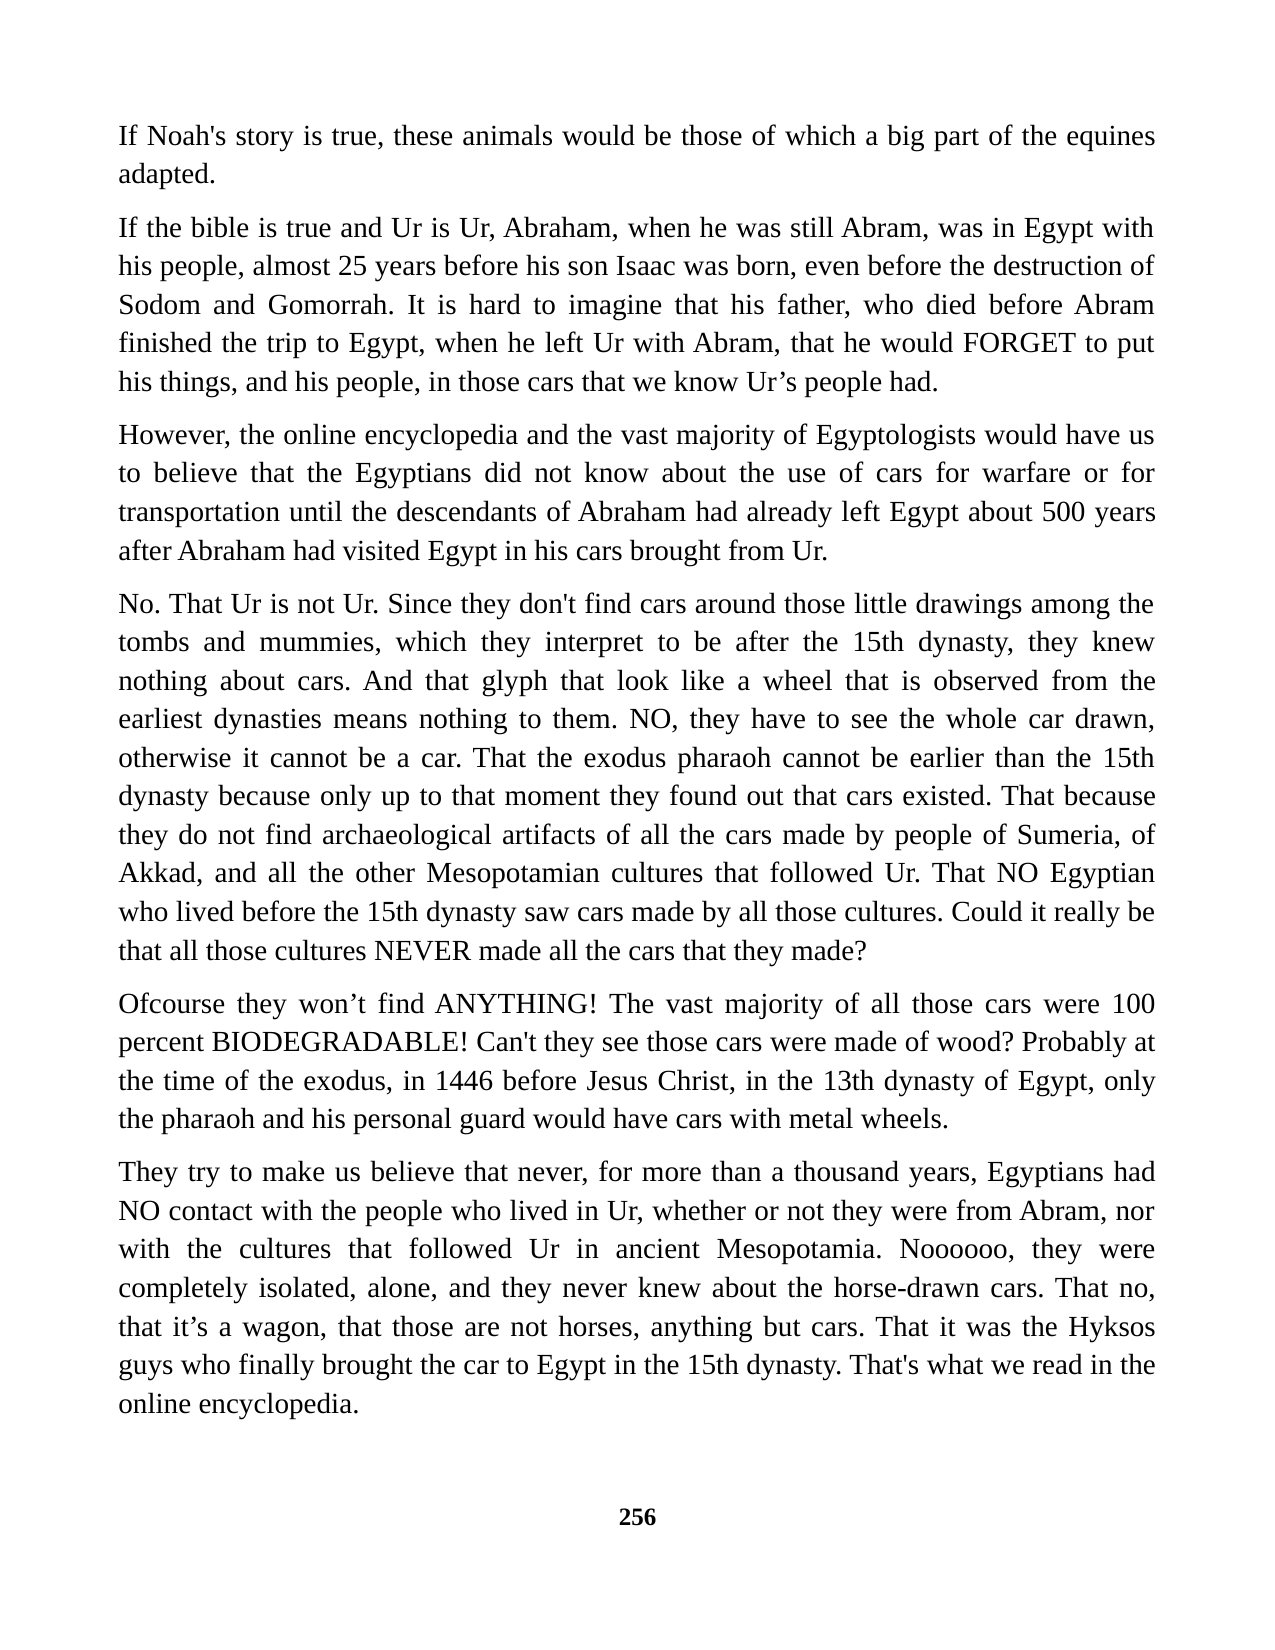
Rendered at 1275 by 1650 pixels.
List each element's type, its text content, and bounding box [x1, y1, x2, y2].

text However, the online encyclopedia and the vast majority of Egyptologists would have us to believe that the Egyptians did not know about the use of cars for warfare or for transportation until the descendants of Abraham had already left Egypt about 500 years after Abraham had visited Egypt in his cars brought from Ur. [118, 417, 1157, 566]
text Ofcourse they won’t find ANYTHING! The vast majority of all those cars were 100 percent BIODEGRADABLE! Can't they see those cars were made of wood? Probably at the time of the exodus, in 1446 before Jesus Christ, in the 13th dynasty of Egypt, only the pharaoh and his personal guard would have cars with metal wheels. [118, 986, 1157, 1135]
text No. That Ur is not Ur. Since they don't find cars around those little drawings among the tombs and mummies, which they interpret to be after the 15th dynasty, they knew nothing about cars. And that glyph that look like a wheel that is observed from the earliest dynasties means nothing to them. NO, they have to see the whole car drawn, otherwise it cannot be a car. That the exodus pharaoh cannot be earlier than the 15th dynasty because only up to that moment they found out that cars existed. That because they do not find archaeological artifacts of all the cars made by people of Sumeria, of Akkad, and all the other Mesopotamian cultures that followed Ur. That NO Egyptian who lived before the 15th dynasty saw cars made by all those cultures. Could it really be that all those cultures NEVER made all the cars that they made? [118, 586, 1157, 966]
text If the bible is true and Ur is Ur, Abraham, when he was still Abram, was in Egypt with his people, almost 25 years before his son Isaac was born, even before the destruction of Sodom and Gomorrah. It is hard to imagine that his father, who died before Abram finished the trip to Egypt, when he left Ur with Abram, that he would FORGET to put his things, and his people, in those cars that we know Ur’s people had. [118, 210, 1157, 397]
text If Noah's story is true, these animals would be those of which a big part of the equines adapted. [118, 118, 1157, 190]
text They try to make us believe that never, for more than a thousand years, Egyptians had NO contact with the people who lived in Ur, whether or not they were from Abram, nor with the cultures that followed Ur in ancient Mesopotamia. Noooooo, they were completely isolated, alone, and they never knew about the horse-drawn cars. That no, that it’s a wagon, that those are not horses, anything but cars. That it was the Hyksos guys who finally brought the car to Egypt in the 15th dynasty. That's what we read in the online encyclopedia. [118, 1154, 1157, 1419]
